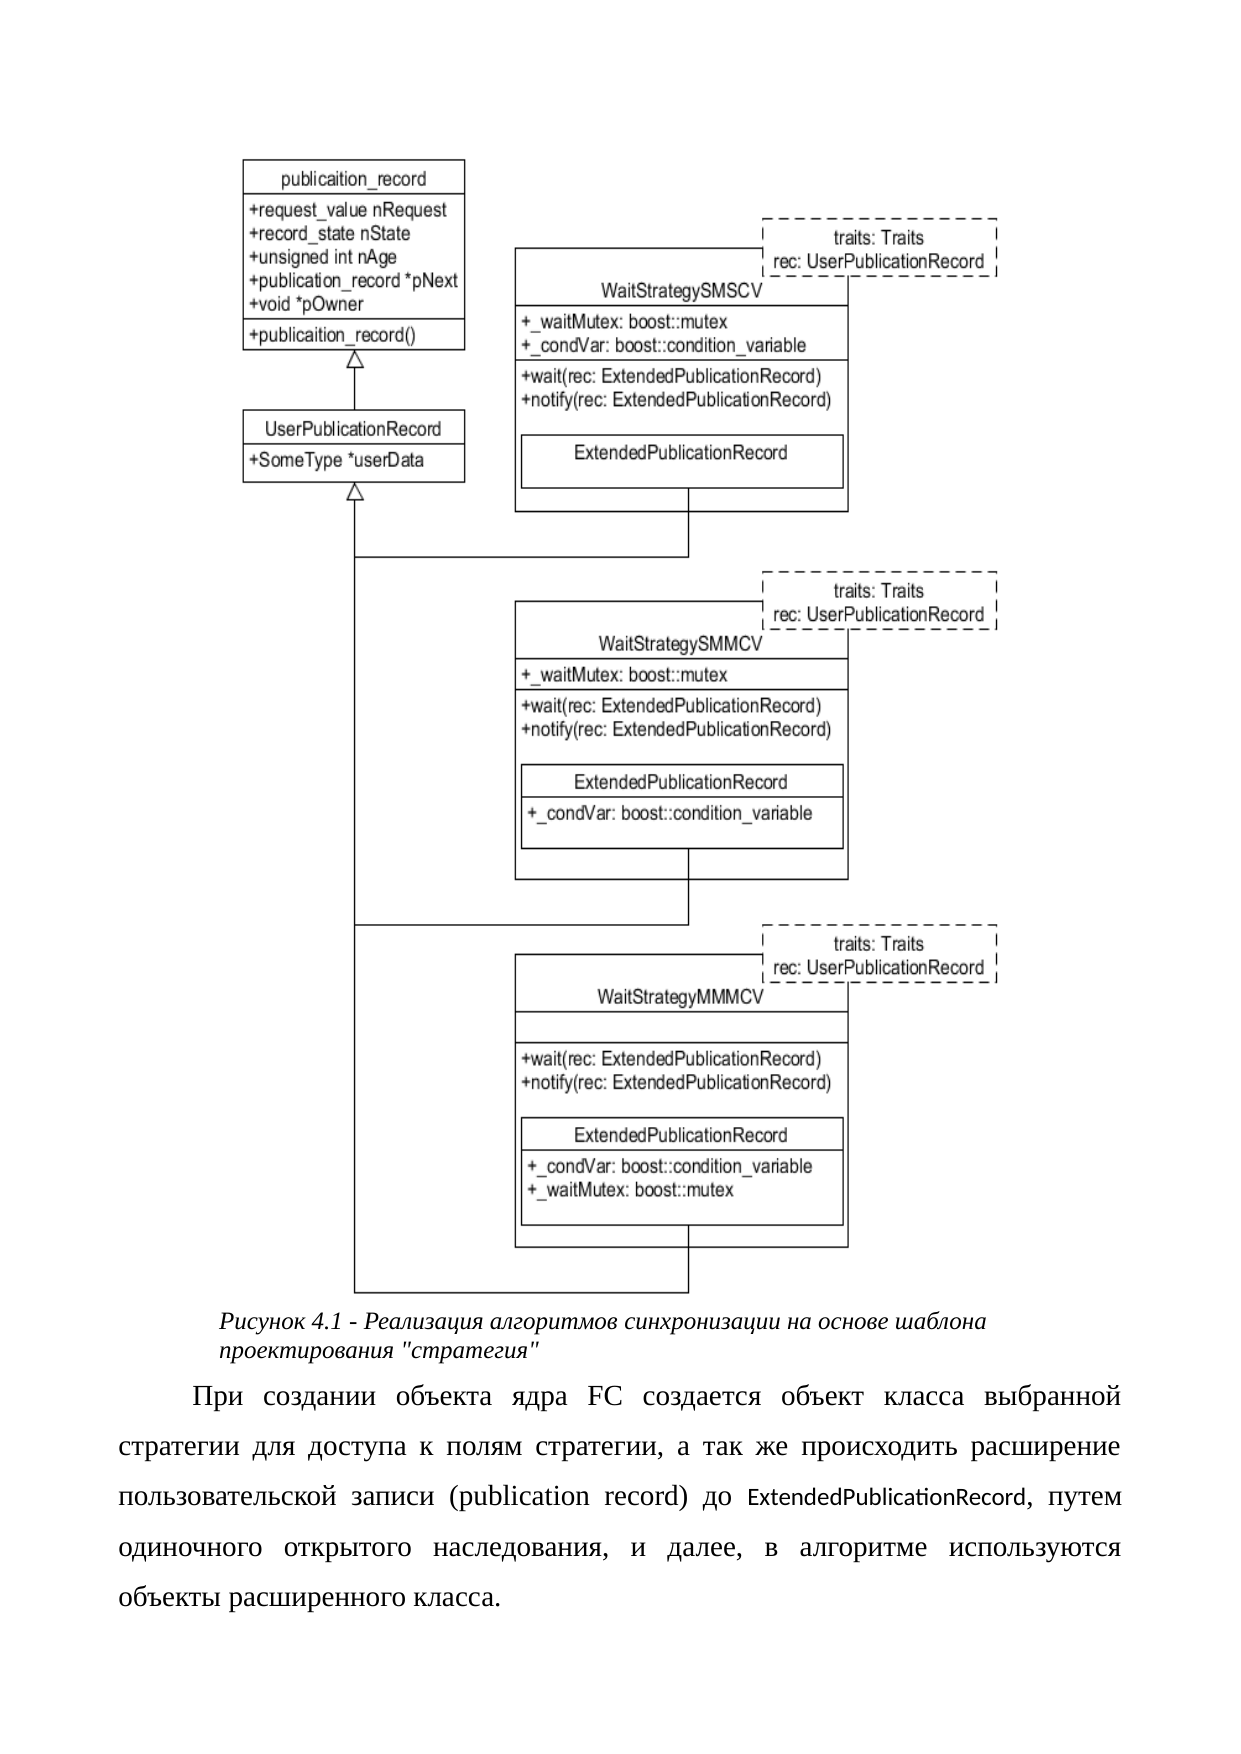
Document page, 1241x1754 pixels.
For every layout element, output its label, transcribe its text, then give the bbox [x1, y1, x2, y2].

text При создании объекта ядра FC создается объект класса выбранной стратегии для доступа к полям стратегии, а так же происходить расширение пользовательской записи (publication record) до ExtendedPublicationRecord, путем одиночного открытого наследования, и далее, в алгоритме используются объекты расширенного класса. [118, 1378, 1122, 1613]
text Рисунок 4.1 - Реализация алгоритмов синхронизации на основе шаблона проектирования "стратегия" [219, 1307, 1021, 1363]
